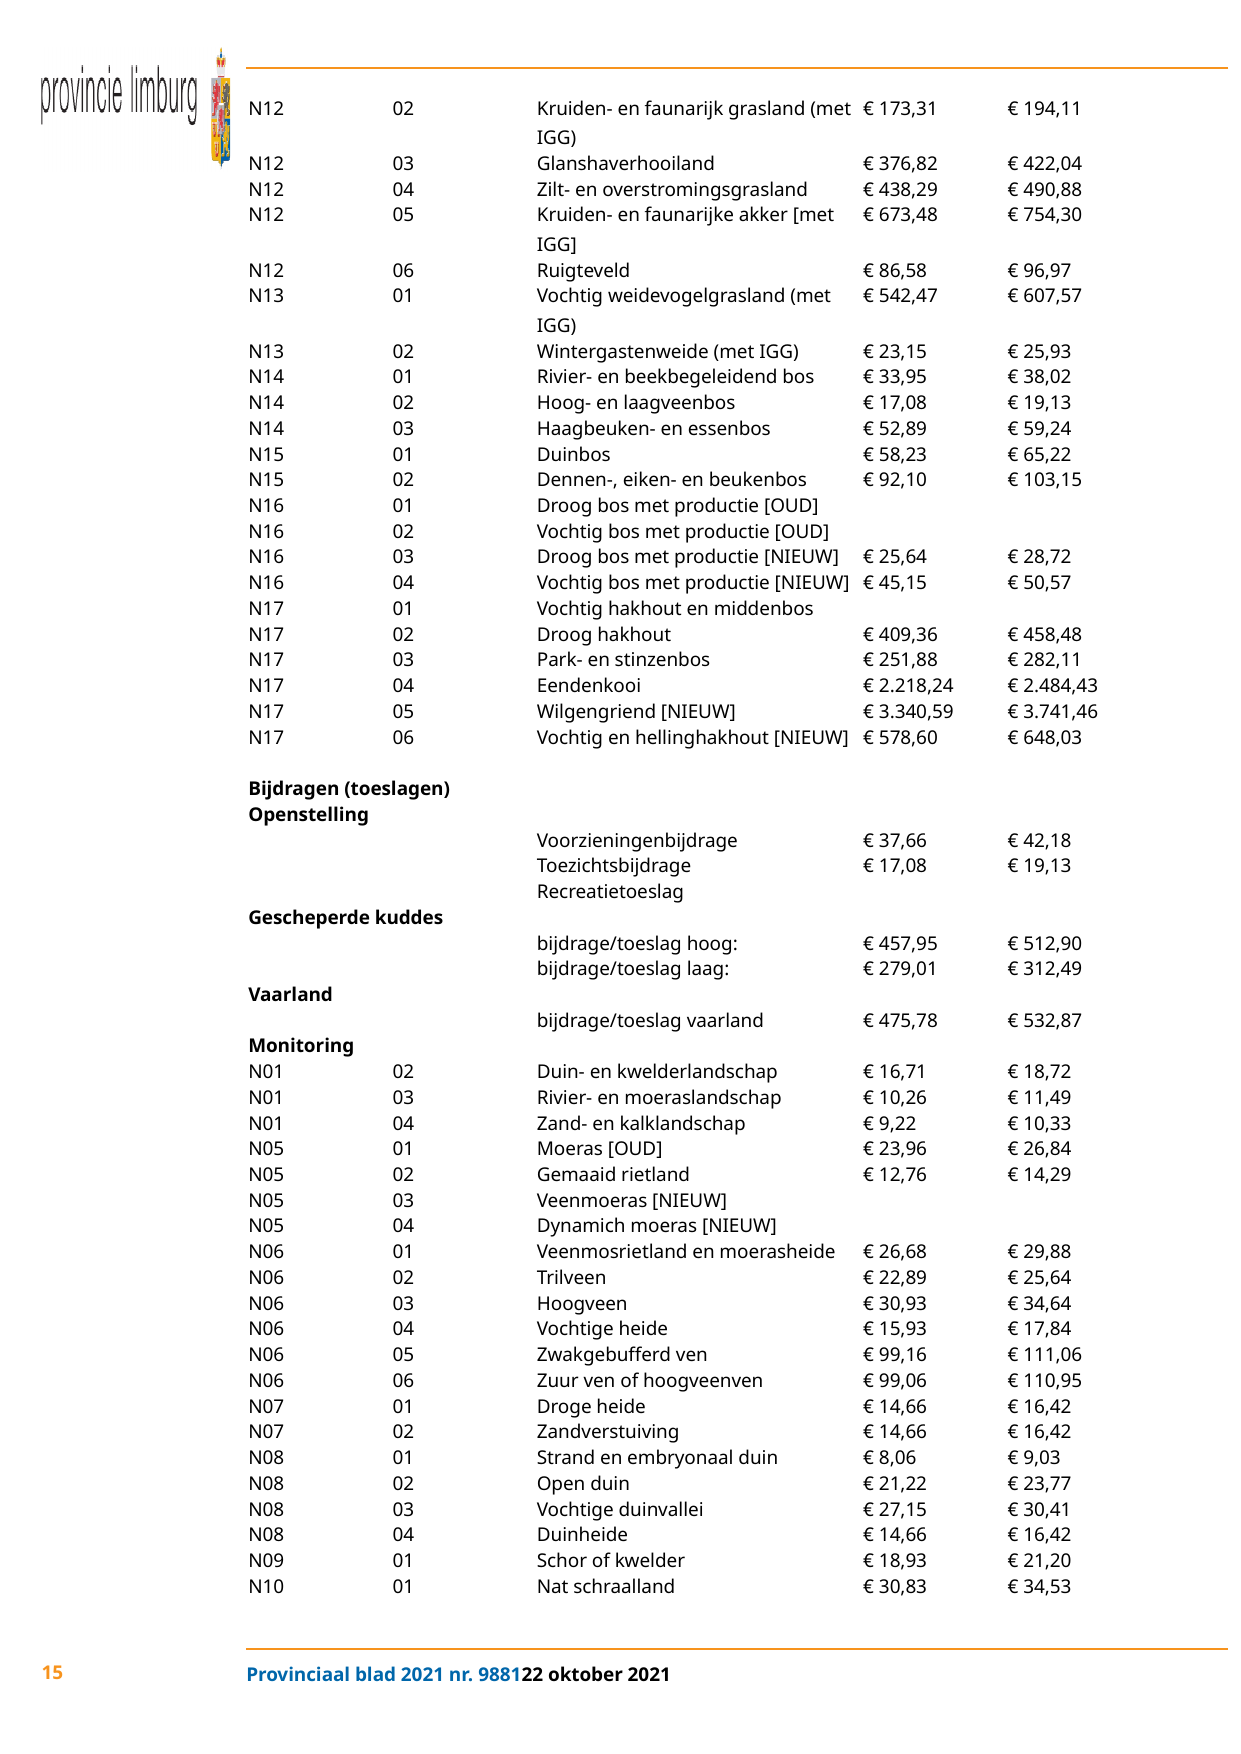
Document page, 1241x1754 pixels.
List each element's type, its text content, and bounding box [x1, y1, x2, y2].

table_cell € 65,22 [1007, 441, 1152, 467]
table_cell N16 [248, 544, 392, 569]
table_cell [392, 750, 537, 775]
table_cell 03 [392, 544, 537, 569]
table_cell 01 [392, 1547, 537, 1573]
table_cell € 12,76 [863, 1161, 1007, 1187]
table_cell [392, 1007, 537, 1033]
table_cell 02 [392, 95, 537, 150]
table_cell € 27,15 [863, 1496, 1007, 1521]
table_cell € 92,10 [863, 467, 1007, 492]
table_cell Open duin [537, 1470, 863, 1496]
table_cell [248, 853, 392, 878]
table_cell € 26,84 [1007, 1136, 1152, 1161]
table_cell 06 [392, 1367, 537, 1393]
table_cell N16 [248, 492, 392, 518]
table_cell € 173,31 [863, 95, 1007, 150]
table_cell € 16,42 [1007, 1419, 1152, 1444]
table_cell [392, 827, 537, 852]
table_cell € 25,64 [863, 544, 1007, 569]
table_cell Duin- en kwelderlandschap [537, 1058, 863, 1084]
table_cell [392, 955, 537, 981]
table_cell € 490,88 [1007, 176, 1152, 202]
table_cell N06 [248, 1316, 392, 1341]
table_cell Kruiden- en faunarijk grasland (met IGG) [537, 95, 863, 150]
table_cell N10 [248, 1573, 392, 1599]
table_cell Droog bos met productie [OUD] [537, 492, 863, 518]
table_cell 03 [392, 1290, 537, 1316]
table_cell € 9,03 [1007, 1444, 1152, 1470]
table_cell € 19,13 [1007, 389, 1152, 415]
table_cell 05 [392, 698, 537, 724]
table_cell 02 [392, 467, 537, 492]
table_cell € 17,08 [863, 389, 1007, 415]
table_cell Droog bos met productie [NIEUW] [537, 544, 863, 569]
table_cell N01 [248, 1110, 392, 1136]
table_cell € 23,77 [1007, 1470, 1152, 1496]
table_cell Droge heide [537, 1393, 863, 1418]
table_cell € 14,66 [863, 1393, 1007, 1418]
table_cell [863, 801, 1007, 827]
table_cell 01 [392, 1444, 537, 1470]
table_cell € 17,08 [863, 853, 1007, 878]
table_cell N08 [248, 1470, 392, 1496]
table_cell € 26,68 [863, 1239, 1007, 1264]
table_cell € 23,15 [863, 338, 1007, 364]
table_cell 03 [392, 647, 537, 672]
table_cell [1007, 878, 1152, 904]
table_cell Toezichtsbijdrage [537, 853, 863, 878]
table_cell 01 [392, 1239, 537, 1264]
table_cell 02 [392, 389, 537, 415]
table_cell [863, 878, 1007, 904]
table_cell Haagbeuken- en essenbos [537, 415, 863, 441]
table_cell 03 [392, 415, 537, 441]
table_cell € 58,23 [863, 441, 1007, 467]
table_cell Gemaaid rietland [537, 1161, 863, 1187]
table_cell Vochtig bos met productie [NIEUW] [537, 570, 863, 595]
table_cell bijdrage/toeslag laag: [537, 955, 863, 981]
table_cell € 50,57 [1007, 570, 1152, 595]
table_cell Bijdragen (toeslagen) [248, 775, 863, 801]
table_cell € 37,66 [863, 827, 1007, 852]
table_cell € 33,95 [863, 364, 1007, 389]
table_cell [537, 1033, 863, 1058]
table_cell Park- en stinzenbos [537, 647, 863, 672]
table_cell N12 [248, 150, 392, 176]
table_cell 01 [392, 364, 537, 389]
table_cell N17 [248, 621, 392, 647]
table_cell [248, 1007, 392, 1033]
table_cell [1007, 595, 1152, 621]
table_cell € 30,41 [1007, 1496, 1152, 1521]
table_cell [248, 878, 392, 904]
table_cell Zwakgebufferd ven [537, 1341, 863, 1367]
table_cell € 754,30 [1007, 202, 1152, 257]
table_cell 02 [392, 338, 537, 364]
table_cell € 279,01 [863, 955, 1007, 981]
table_cell € 34,53 [1007, 1573, 1152, 1599]
table_cell 06 [392, 257, 537, 283]
table_cell € 22,89 [863, 1264, 1007, 1290]
table_cell Vochtig hakhout en middenbos [537, 595, 863, 621]
table_cell Hoogveen [537, 1290, 863, 1316]
table_cell N05 [248, 1213, 392, 1238]
table_cell 04 [392, 1110, 537, 1136]
table_cell Zuur ven of hoogveenven [537, 1367, 863, 1393]
table_cell Veenmoeras [NIEUW] [537, 1187, 863, 1213]
table_cell 04 [392, 673, 537, 698]
table_cell N17 [248, 724, 392, 749]
table_cell [863, 981, 1007, 1007]
table_cell 03 [392, 1187, 537, 1213]
table_cell € 3.340,59 [863, 698, 1007, 724]
table_cell [248, 750, 392, 775]
table_cell Schor of kwelder [537, 1547, 863, 1573]
table_cell € 438,29 [863, 176, 1007, 202]
table_cell [537, 750, 863, 775]
table_cell [392, 930, 537, 955]
table_cell € 29,88 [1007, 1239, 1152, 1264]
table_cell Recreatietoeslag [537, 878, 863, 904]
table_cell N17 [248, 595, 392, 621]
table_cell N15 [248, 441, 392, 467]
table_cell € 14,66 [863, 1521, 1007, 1547]
table_cell 01 [392, 1573, 537, 1599]
table_cell 02 [392, 1058, 537, 1084]
table_cell Dynamich moeras [NIEUW] [537, 1213, 863, 1238]
table_cell Voorzieningenbijdrage [537, 827, 863, 852]
table_cell Vaarland [248, 981, 537, 1007]
table_cell 04 [392, 1521, 537, 1547]
table_cell Dennen-, eiken- en beukenbos [537, 467, 863, 492]
table_cell [1007, 904, 1152, 930]
table_cell Hoog- en laagveenbos [537, 389, 863, 415]
table_cell Duinheide [537, 1521, 863, 1547]
picture [41, 47, 231, 172]
table_cell € 19,13 [1007, 853, 1152, 878]
table_cell Nat schraalland [537, 1573, 863, 1599]
table_cell € 16,42 [1007, 1521, 1152, 1547]
table_cell € 542,47 [863, 283, 1007, 338]
table_cell [537, 801, 863, 827]
table_cell N16 [248, 570, 392, 595]
table_cell 02 [392, 1161, 537, 1187]
table_cell 02 [392, 518, 537, 544]
table_cell Vochtig weidevogelgrasland (met IGG) [537, 283, 863, 338]
table_cell [1007, 1033, 1152, 1058]
table_cell € 18,93 [863, 1547, 1007, 1573]
table_cell N06 [248, 1341, 392, 1367]
table_cell N16 [248, 518, 392, 544]
table_cell N06 [248, 1239, 392, 1264]
table_cell Moeras [OUD] [537, 1136, 863, 1161]
table_cell € 25,64 [1007, 1264, 1152, 1290]
table_cell € 42,18 [1007, 827, 1152, 852]
table_cell € 99,16 [863, 1341, 1007, 1367]
table_cell € 30,83 [863, 1573, 1007, 1599]
table_cell N01 [248, 1058, 392, 1084]
table_cell 03 [392, 1084, 537, 1110]
table_cell N05 [248, 1161, 392, 1187]
table_cell N06 [248, 1264, 392, 1290]
table_cell € 312,49 [1007, 955, 1152, 981]
table_cell € 52,89 [863, 415, 1007, 441]
table_cell € 21,22 [863, 1470, 1007, 1496]
table_cell Zilt- en overstromingsgrasland [537, 176, 863, 202]
table_cell € 251,88 [863, 647, 1007, 672]
table_cell € 59,24 [1007, 415, 1152, 441]
table_cell Droog hakhout [537, 621, 863, 647]
table_cell € 282,11 [1007, 647, 1152, 672]
table_cell € 16,42 [1007, 1393, 1152, 1418]
table_cell 01 [392, 1393, 537, 1418]
table_cell N14 [248, 364, 392, 389]
table_cell N05 [248, 1136, 392, 1161]
table_cell 05 [392, 1341, 537, 1367]
table_cell [863, 492, 1007, 518]
table_cell € 475,78 [863, 1007, 1007, 1033]
table_cell € 11,49 [1007, 1084, 1152, 1110]
table_cell € 532,87 [1007, 1007, 1152, 1033]
table_cell N17 [248, 647, 392, 672]
table_cell N01 [248, 1084, 392, 1110]
table_cell € 194,11 [1007, 95, 1152, 150]
table_cell N17 [248, 673, 392, 698]
table_cell € 96,97 [1007, 257, 1152, 283]
table_cell € 458,48 [1007, 621, 1152, 647]
table_cell Wintergastenweide (met IGG) [537, 338, 863, 364]
table_cell € 3.741,46 [1007, 698, 1152, 724]
table_cell 03 [392, 150, 537, 176]
table_cell N08 [248, 1496, 392, 1521]
table_cell N06 [248, 1367, 392, 1393]
table_cell € 21,20 [1007, 1547, 1152, 1573]
table_cell N13 [248, 338, 392, 364]
table_cell Vochtige heide [537, 1316, 863, 1341]
table_cell [863, 904, 1007, 930]
table_cell 01 [392, 492, 537, 518]
table_cell [537, 981, 863, 1007]
table_cell € 10,26 [863, 1084, 1007, 1110]
table_cell € 2.484,43 [1007, 673, 1152, 698]
table_cell Openstelling [248, 801, 537, 827]
table_cell € 2.218,24 [863, 673, 1007, 698]
table_cell € 457,95 [863, 930, 1007, 955]
table_cell N08 [248, 1444, 392, 1470]
table_cell N12 [248, 95, 392, 150]
table_cell [1007, 801, 1152, 827]
table_cell N07 [248, 1419, 392, 1444]
table_cell N13 [248, 283, 392, 338]
table_cell € 34,64 [1007, 1290, 1152, 1316]
table_cell N12 [248, 257, 392, 283]
table_cell € 111,06 [1007, 1341, 1152, 1367]
table_cell [248, 930, 392, 955]
table_cell Rivier- en beekbegeleidend bos [537, 364, 863, 389]
table_cell [863, 518, 1007, 544]
table_cell N06 [248, 1290, 392, 1316]
table_cell € 17,84 [1007, 1316, 1152, 1341]
table_cell 06 [392, 724, 537, 749]
table_cell € 25,93 [1007, 338, 1152, 364]
table_cell [248, 827, 392, 852]
table_cell N08 [248, 1521, 392, 1547]
table_cell € 23,96 [863, 1136, 1007, 1161]
table_cell Wilgengriend [NIEUW] [537, 698, 863, 724]
table_cell bijdrage/toeslag hoog: [537, 930, 863, 955]
table_cell N17 [248, 698, 392, 724]
table_cell € 30,93 [863, 1290, 1007, 1316]
table_cell N14 [248, 415, 392, 441]
table_cell [863, 1187, 1007, 1213]
table_cell N09 [248, 1547, 392, 1573]
table_cell N12 [248, 176, 392, 202]
table_cell [863, 595, 1007, 621]
table_cell € 99,06 [863, 1367, 1007, 1393]
table_cell € 376,82 [863, 150, 1007, 176]
table_cell € 9,22 [863, 1110, 1007, 1136]
table_cell 01 [392, 283, 537, 338]
table_cell 01 [392, 1136, 537, 1161]
table_cell € 578,60 [863, 724, 1007, 749]
table_cell Zand- en kalklandschap [537, 1110, 863, 1136]
table_cell € 38,02 [1007, 364, 1152, 389]
table_cell Strand en embryonaal duin [537, 1444, 863, 1470]
table_cell Rivier- en moeraslandschap [537, 1084, 863, 1110]
table_cell [1007, 775, 1152, 801]
table_cell 04 [392, 1316, 537, 1341]
table_cell 02 [392, 621, 537, 647]
table_cell € 15,93 [863, 1316, 1007, 1341]
table_cell 02 [392, 1264, 537, 1290]
table_cell [1007, 518, 1152, 544]
table_cell € 673,48 [863, 202, 1007, 257]
table_cell [1007, 750, 1152, 775]
table_cell € 10,33 [1007, 1110, 1152, 1136]
table_cell 04 [392, 1213, 537, 1238]
table_cell N15 [248, 467, 392, 492]
table_cell € 110,95 [1007, 1367, 1152, 1393]
table_cell [392, 878, 537, 904]
table_cell [248, 955, 392, 981]
table_cell [863, 1213, 1007, 1238]
table_cell Eendenkooi [537, 673, 863, 698]
table_cell N12 [248, 202, 392, 257]
table_cell Vochtig en hellinghakhout [NIEUW] [537, 724, 863, 749]
table_cell Kruiden- en faunarijke akker [met IGG] [537, 202, 863, 257]
table_cell 04 [392, 176, 537, 202]
table_cell € 648,03 [1007, 724, 1152, 749]
table_cell € 607,57 [1007, 283, 1152, 338]
table_cell 01 [392, 441, 537, 467]
table_cell [863, 775, 1007, 801]
table_cell [392, 853, 537, 878]
table_cell € 14,29 [1007, 1161, 1152, 1187]
table_cell € 45,15 [863, 570, 1007, 595]
table_cell € 16,71 [863, 1058, 1007, 1084]
table_cell N14 [248, 389, 392, 415]
table_cell [863, 750, 1007, 775]
table_cell N07 [248, 1393, 392, 1418]
table_cell 01 [392, 595, 537, 621]
table_cell N05 [248, 1187, 392, 1213]
table_cell 02 [392, 1419, 537, 1444]
table_cell € 103,15 [1007, 467, 1152, 492]
table_cell Trilveen [537, 1264, 863, 1290]
table_cell Glanshaverhooiland [537, 150, 863, 176]
table_cell € 512,90 [1007, 930, 1152, 955]
table_cell [1007, 1187, 1152, 1213]
table_cell Vochtige duinvallei [537, 1496, 863, 1521]
table_cell [1007, 1213, 1152, 1238]
table_cell [1007, 492, 1152, 518]
table_cell € 8,06 [863, 1444, 1007, 1470]
table_cell € 422,04 [1007, 150, 1152, 176]
table_cell € 18,72 [1007, 1058, 1152, 1084]
table_cell 04 [392, 570, 537, 595]
table_cell € 86,58 [863, 257, 1007, 283]
table_cell 05 [392, 202, 537, 257]
table_cell Monitoring [248, 1033, 537, 1058]
table_cell 03 [392, 1496, 537, 1521]
table_cell [863, 1033, 1007, 1058]
table_cell € 28,72 [1007, 544, 1152, 569]
table_cell [1007, 981, 1152, 1007]
table_cell Veenmosrietland en moerasheide [537, 1239, 863, 1264]
table_cell Ruigteveld [537, 257, 863, 283]
table_cell 02 [392, 1470, 537, 1496]
table_cell Zandverstuiving [537, 1419, 863, 1444]
table_cell € 409,36 [863, 621, 1007, 647]
table_cell bijdrage/toeslag vaarland [537, 1007, 863, 1033]
table_cell € 14,66 [863, 1419, 1007, 1444]
table_cell Vochtig bos met productie [OUD] [537, 518, 863, 544]
table_cell Duinbos [537, 441, 863, 467]
table_cell Gescheperde kuddes [248, 904, 863, 930]
